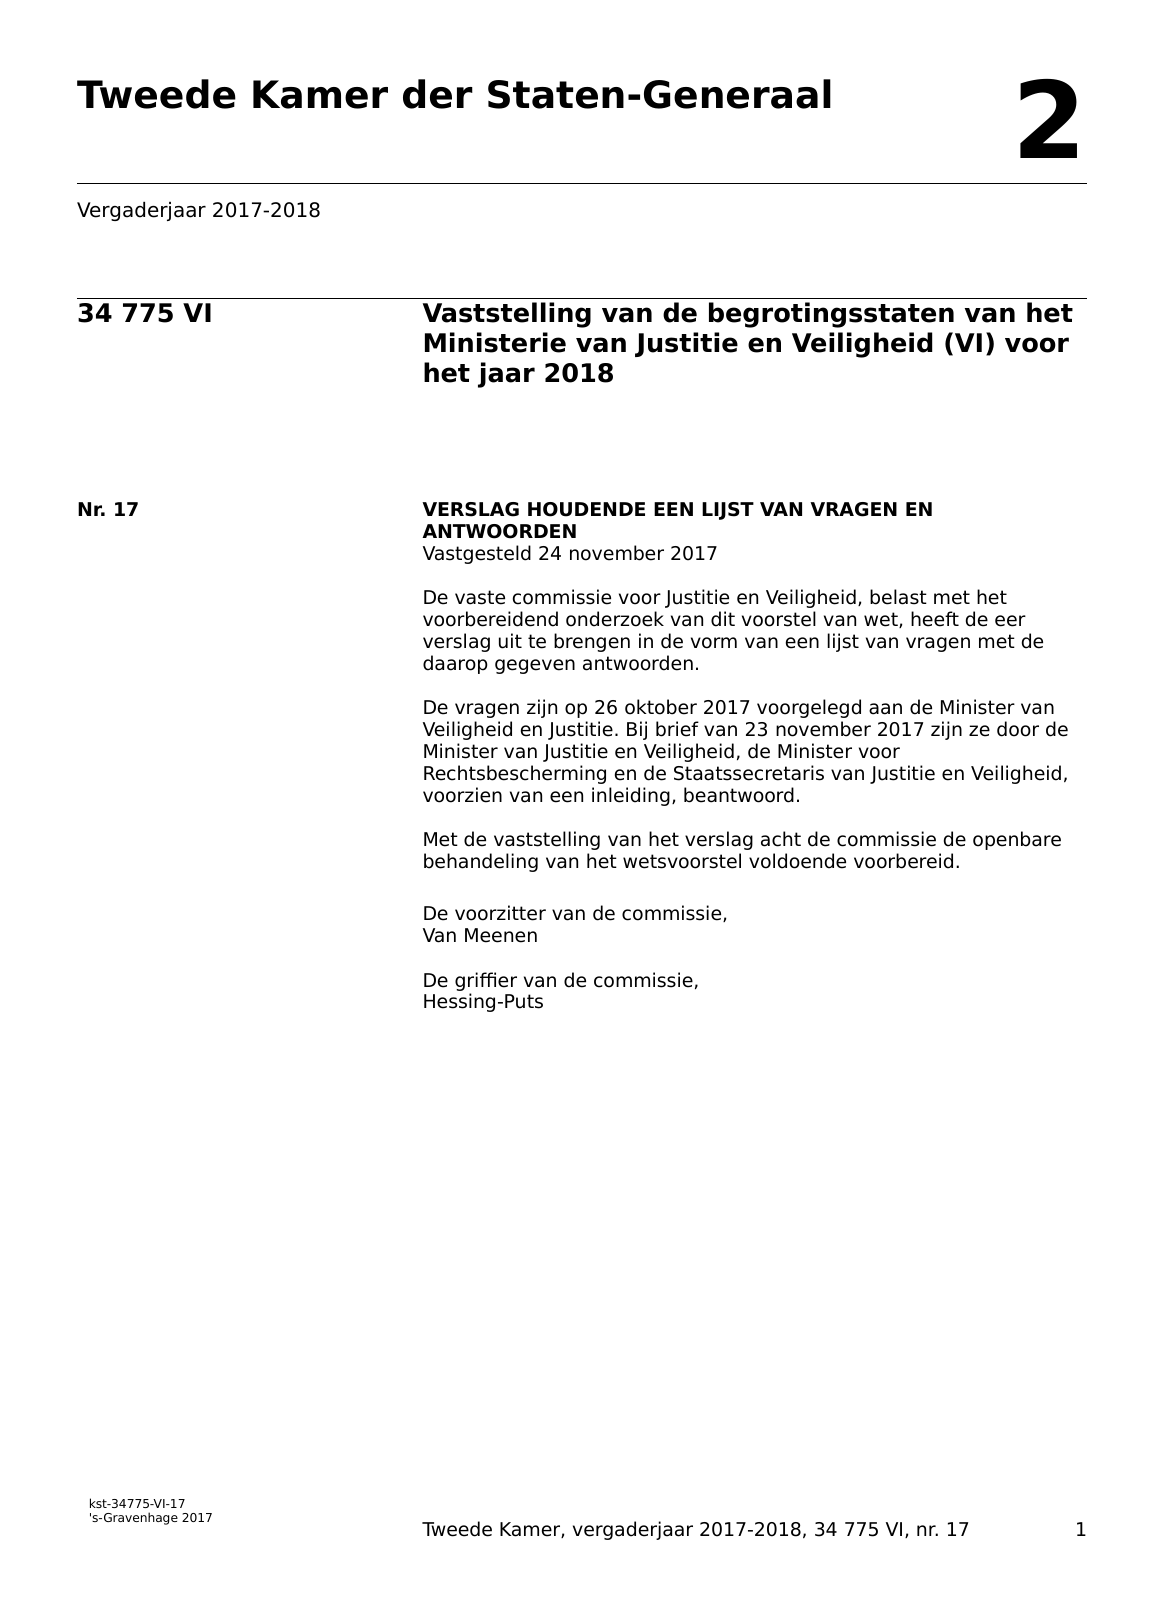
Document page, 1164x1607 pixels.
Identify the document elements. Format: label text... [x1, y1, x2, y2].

text De vaste commissie voor Justitie en Veiligheid, belast met het voorbereidend onderzoek van dit voorstel van wet, heeft de eer verslag uit te brengen in de vorm van een lijst van vragen met de daarop gegeven antwoorden. [422, 587, 1087, 675]
table_cell Vergaderjaar 2017-2018 [77, 184, 1087, 298]
text Met de vaststelling van het verslag acht de commissie de openbare behandeling van het wetsvoorstel voldoende voorbereid. [422, 829, 1087, 873]
subtitle Nr. 17 VERSLAG HOUDENDE EEN LIJST VAN VRAGEN EN ANTWOORDEN [77, 499, 1087, 543]
table_header 2 [886, 59, 1087, 183]
table_header Tweede Kamer der Staten-Generaal [77, 59, 886, 183]
subtitle 34 775 VI Vaststelling van de begrotingsstaten van het Ministerie van Justitie en Veiligheid (VI) voor het jaar 2018 [77, 299, 1087, 388]
text De griffier van de commissie, Hessing-Puts [422, 969, 1087, 1013]
text 's-Gravenhage 2017 [88, 1511, 323, 1525]
text De vragen zijn op 26 oktober 2017 voorgelegd aan de Minister van Veiligheid en Justitie. Bij brief van 23 november 2017 zijn ze door de Minister van Justitie en Veiligheid, de Minister voor Rechtsbescherming en de Staatssecretaris van Justitie en Veiligheid, voorzien van een inleiding, beantwoord. [422, 697, 1087, 807]
text Vastgesteld 24 november 2017 [422, 543, 1087, 565]
text De voorzitter van de commissie, Van Meenen [422, 903, 1087, 947]
text kst-34775-VI-17 [88, 1497, 323, 1511]
